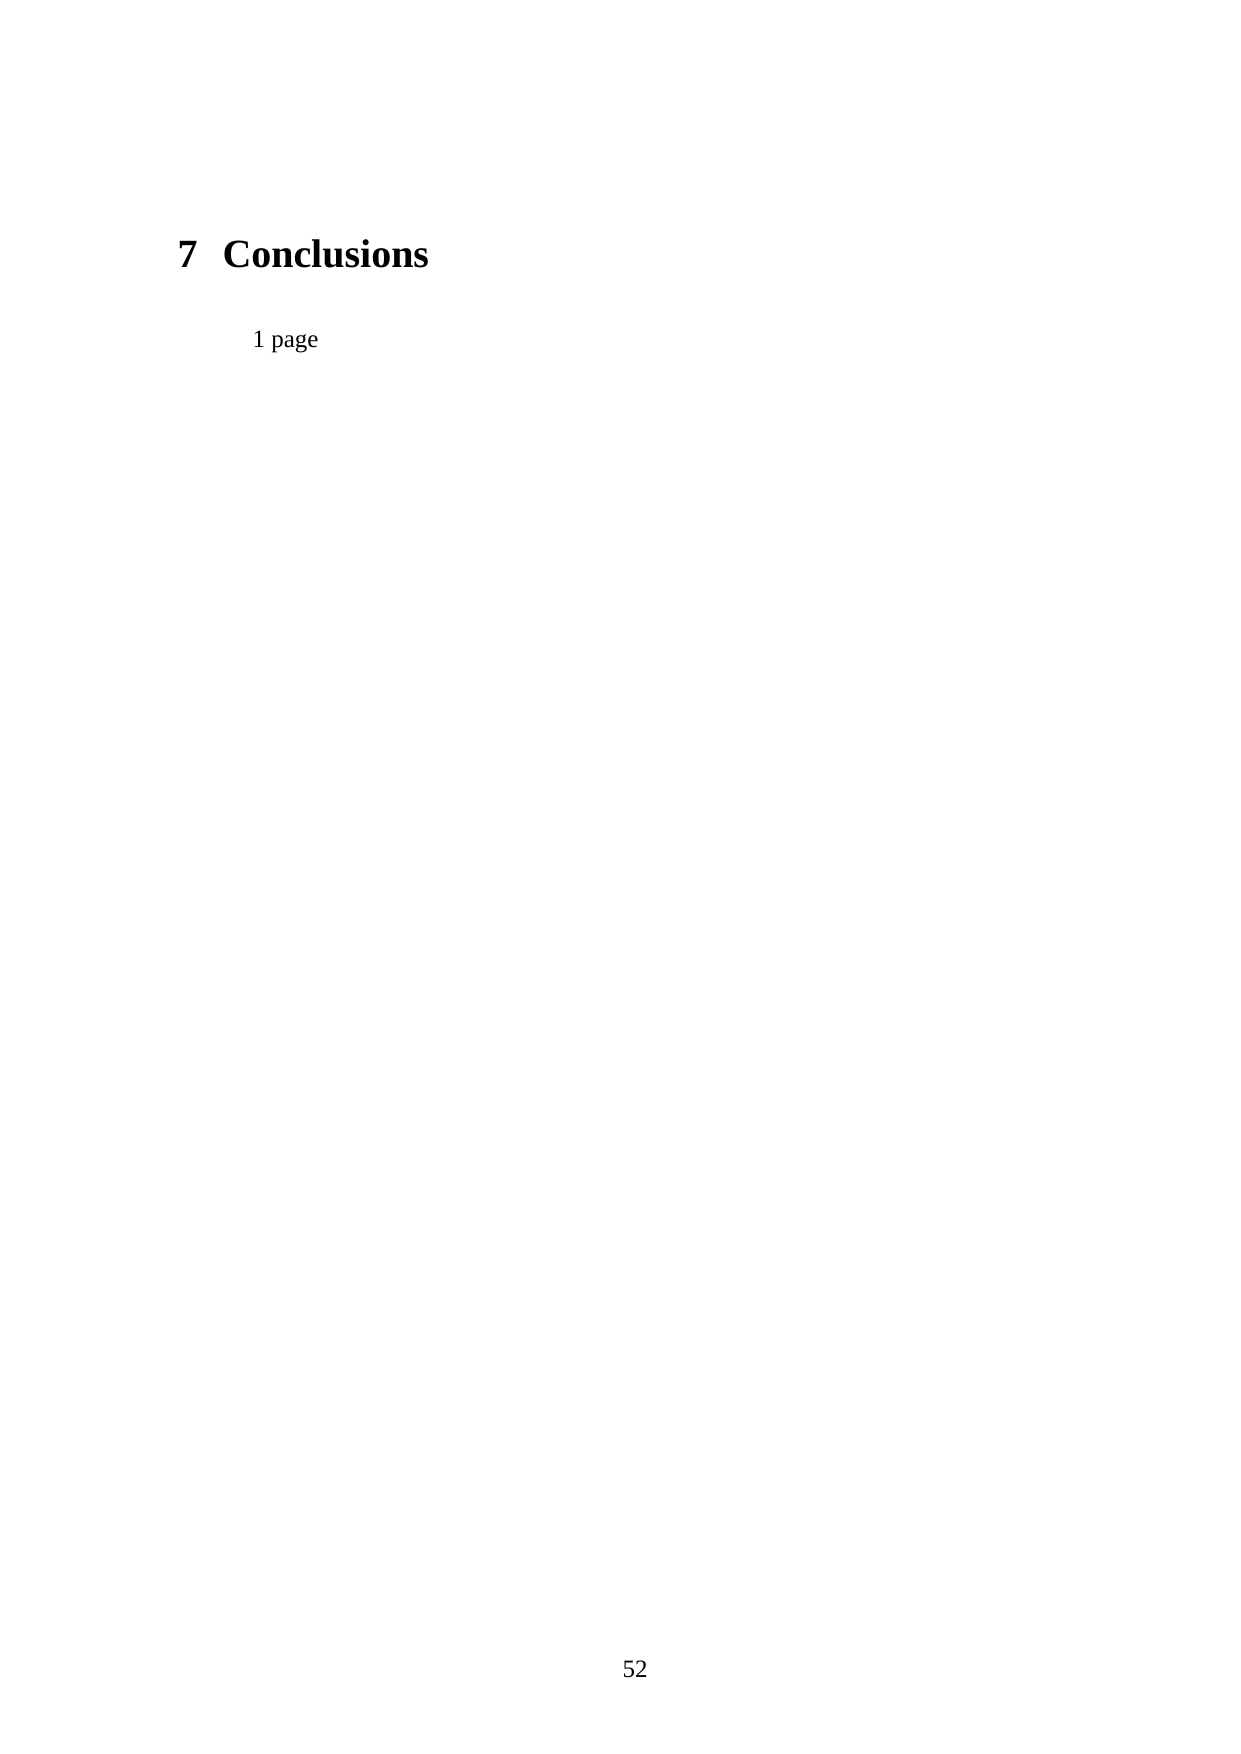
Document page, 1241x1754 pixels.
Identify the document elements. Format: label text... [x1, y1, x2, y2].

text 1 page [177, 324, 1093, 353]
subtitle Conclusions [177, 231, 1093, 277]
